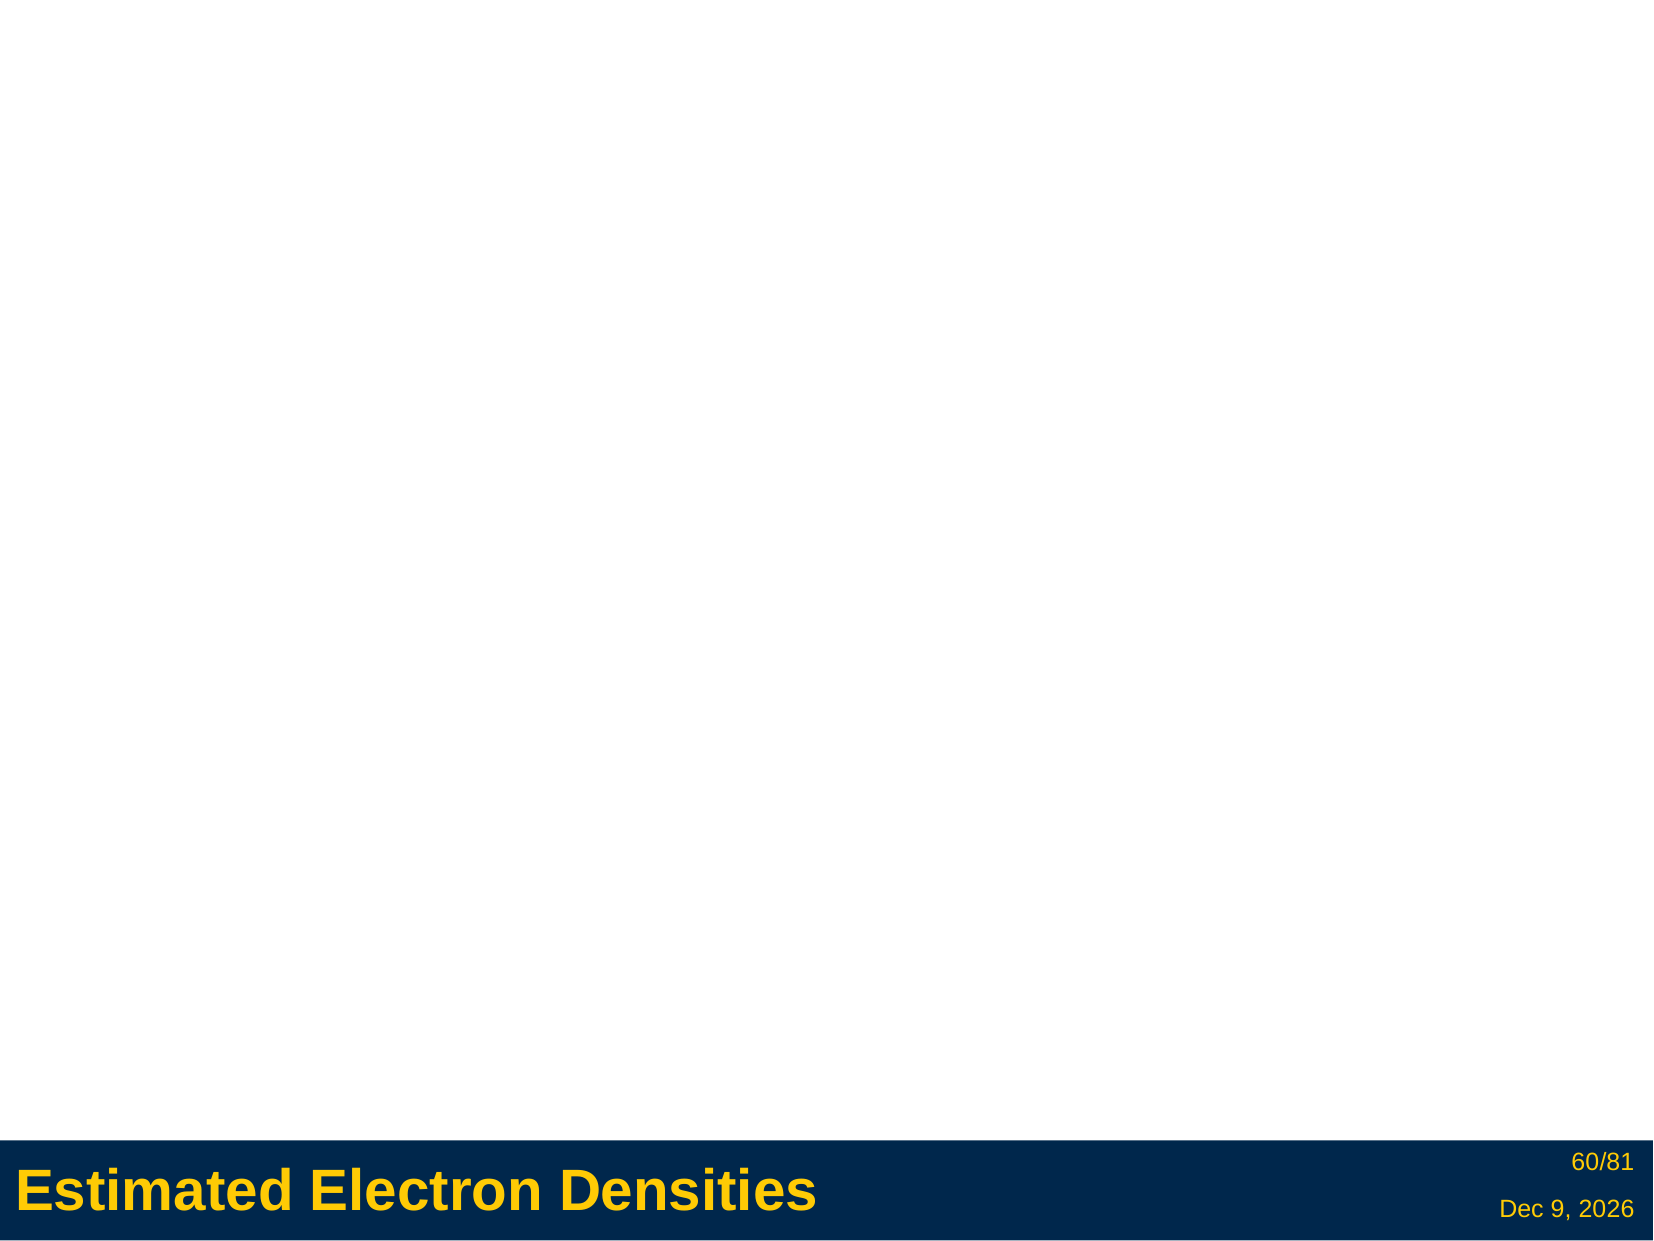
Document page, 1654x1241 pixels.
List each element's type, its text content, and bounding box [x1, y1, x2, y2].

title Estimated Electron Densities [14, 1140, 1380, 1241]
